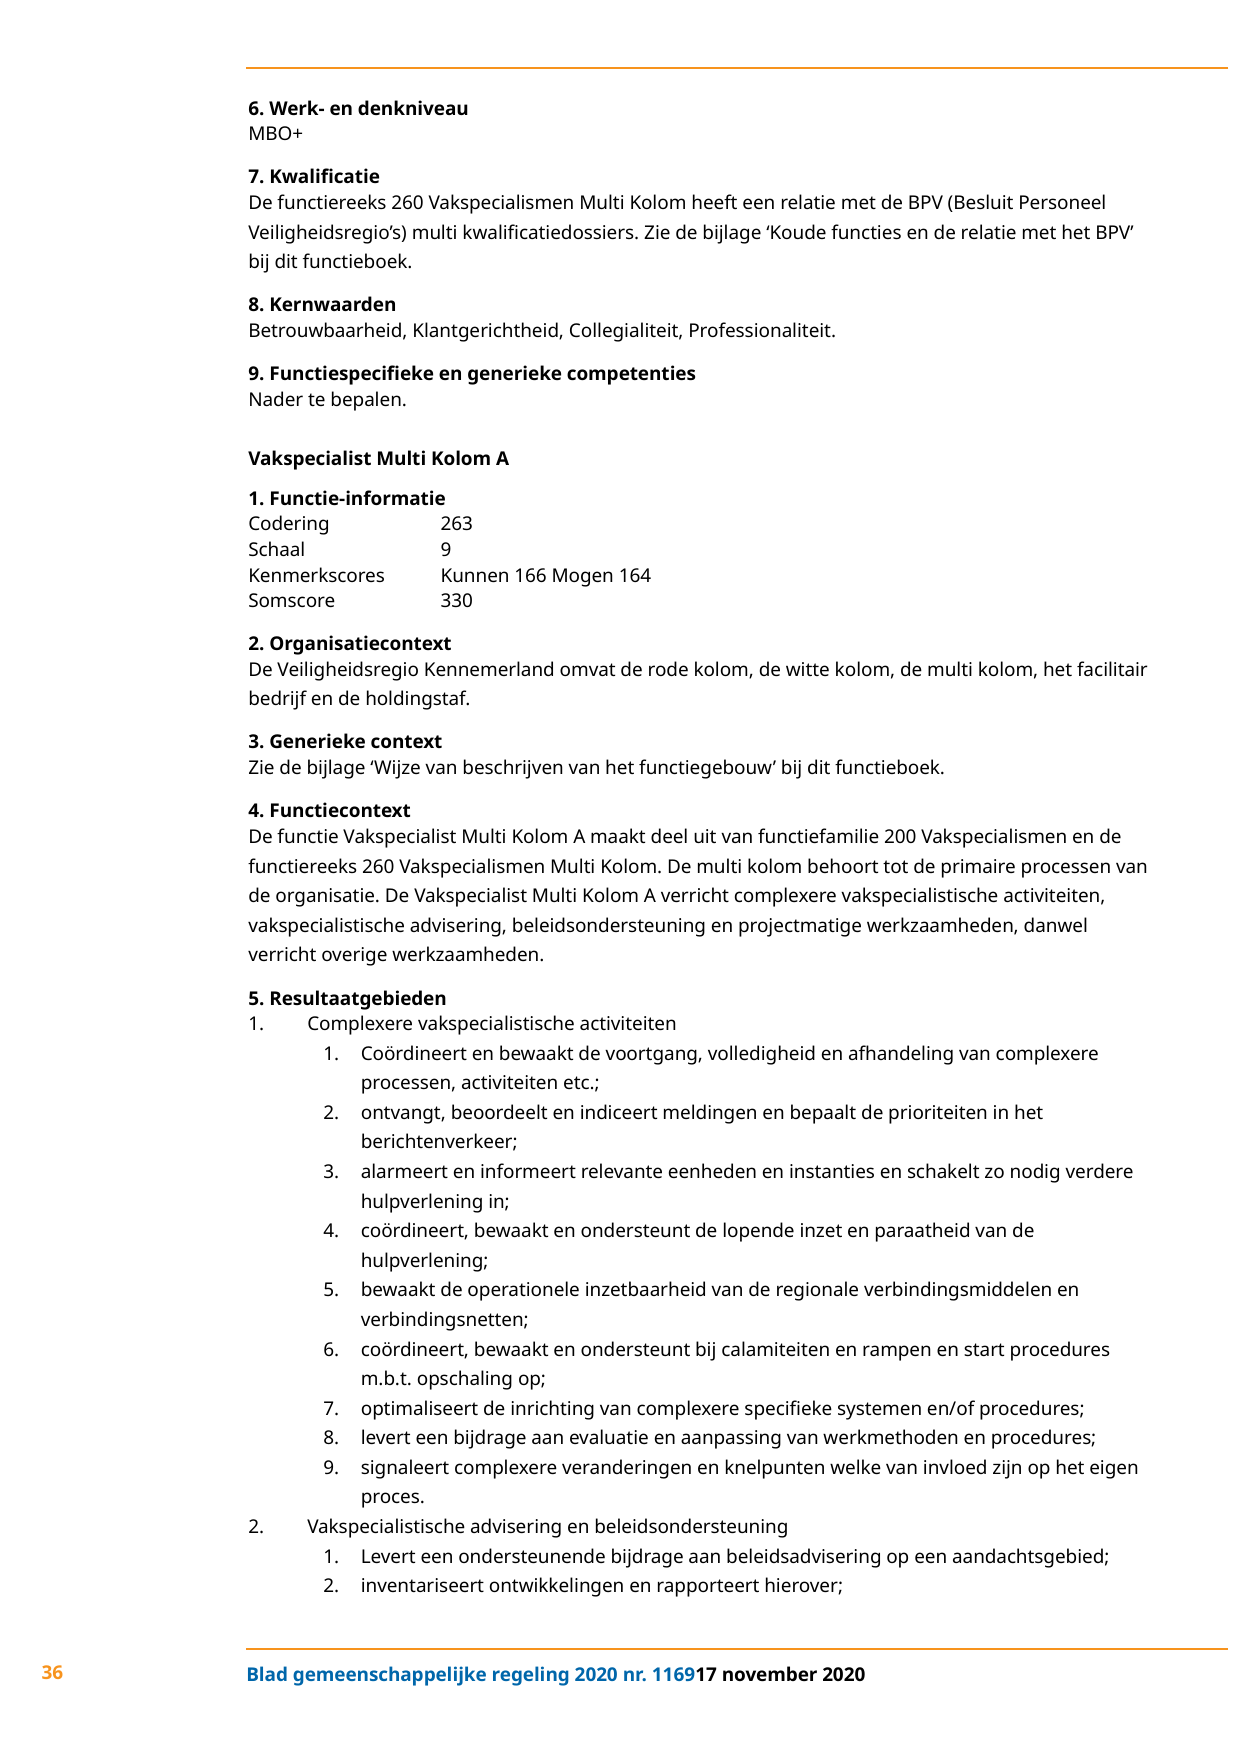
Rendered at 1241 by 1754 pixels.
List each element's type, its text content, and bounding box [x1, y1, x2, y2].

text 2. Organisatiecontext [248, 630, 1152, 656]
text Betrouwbaarheid, Klantgerichtheid, Collegialiteit, Professionaliteit. [248, 317, 1152, 343]
table_cell Kunnen 166 Mogen 164 [440, 562, 1152, 588]
text Nader te bepalen. [248, 386, 1152, 412]
table_header Codering [248, 511, 440, 536]
table_cell 9 [440, 536, 1152, 562]
list Coördineert en bewaakt de voortgang, volledigheid en afhandeling van complexere processen, activiteiten etc.; [323, 1040, 1152, 1095]
list alarmeert en informeert relevante eenheden en instanties en schakelt zo nodig verdere hulpverlening in; [323, 1158, 1152, 1214]
text 4. Functiecontext [248, 797, 1152, 823]
list levert een bijdrage aan evaluatie en aanpassing van werkmethoden en procedures; [323, 1424, 1152, 1450]
list coördineert, bewaakt en ondersteunt de lopende inzet en paraatheid van de hulpverlening; [323, 1217, 1152, 1273]
list coördineert, bewaakt en ondersteunt bij calamiteiten en rampen en start procedures m.b.t. opschaling op; [323, 1336, 1152, 1391]
text 8. Kernwaarden [248, 292, 1152, 317]
table_cell Kenmerkscores [248, 562, 440, 588]
table_cell 330 [440, 588, 1152, 613]
text 6. Werk- en denkniveau [248, 95, 1152, 121]
list Complexere vakspecialistische activiteiten [248, 1010, 1152, 1036]
text Vakspecialist Multi Kolom A [248, 445, 1152, 471]
list Levert een ondersteunende bijdrage aan beleidsadvisering op een aandachtsgebied; [323, 1543, 1152, 1569]
list inventariseert ontwikkelingen en rapporteert hierover; [323, 1572, 1152, 1598]
picture [41, 47, 231, 172]
table_header 263 [440, 511, 1152, 536]
list ontvangt, beoordeelt en indiceert meldingen en bepaalt de prioriteiten in het berichtenverkeer; [323, 1099, 1152, 1154]
text 5. Resultaatgebieden [248, 985, 1152, 1010]
text MBO+ [248, 121, 1152, 146]
text 7. Kwalificatie [248, 164, 1152, 189]
list optimaliseert de inrichting van complexere specifieke systemen en/of procedures; [323, 1395, 1152, 1421]
text De functie Vakspecialist Multi Kolom A maakt deel uit van functiefamilie 200 Vakspecialismen en de functiereeks 260 Vakspecialismen Multi Kolom. De multi kolom behoort tot de primaire processen van de organisatie. De Vakspecialist Multi Kolom A verricht complexere vakspecialistische activiteiten, vakspecialistische advisering, beleidsondersteuning en projectmatige werkzaamheden, danwel verricht overige werkzaamheden. [248, 823, 1152, 967]
text 3. Generieke context [248, 729, 1152, 754]
list Vakspecialistische advisering en beleidsondersteuning [248, 1513, 1152, 1539]
table_cell Schaal [248, 536, 440, 562]
list signaleert complexere veranderingen en knelpunten welke van invloed zijn op het eigen proces. [323, 1454, 1152, 1509]
text 1. Functie-informatie [248, 485, 1152, 510]
text Zie de bijlage ‘Wijze van beschrijven van het functiegebouw’ bij dit functieboek. [248, 754, 1152, 780]
table_cell Somscore [248, 588, 440, 613]
text 9. Functiespecifieke en generieke competenties [248, 361, 1152, 386]
text De functiereeks 260 Vakspecialismen Multi Kolom heeft een relatie met de BPV (Besluit Personeel Veiligheidsregio’s) multi kwalificatiedossiers. Zie de bijlage ‘Koude functies en de relatie met het BPV’ bij dit functieboek. [248, 189, 1152, 274]
text De Veiligheidsregio Kennemerland omvat de rode kolom, de witte kolom, de multi kolom, het facilitair bedrijf en de holdingstaf. [248, 656, 1152, 711]
list bewaakt de operationele inzetbaarheid van de regionale verbindingsmiddelen en verbindingsnetten; [323, 1277, 1152, 1332]
